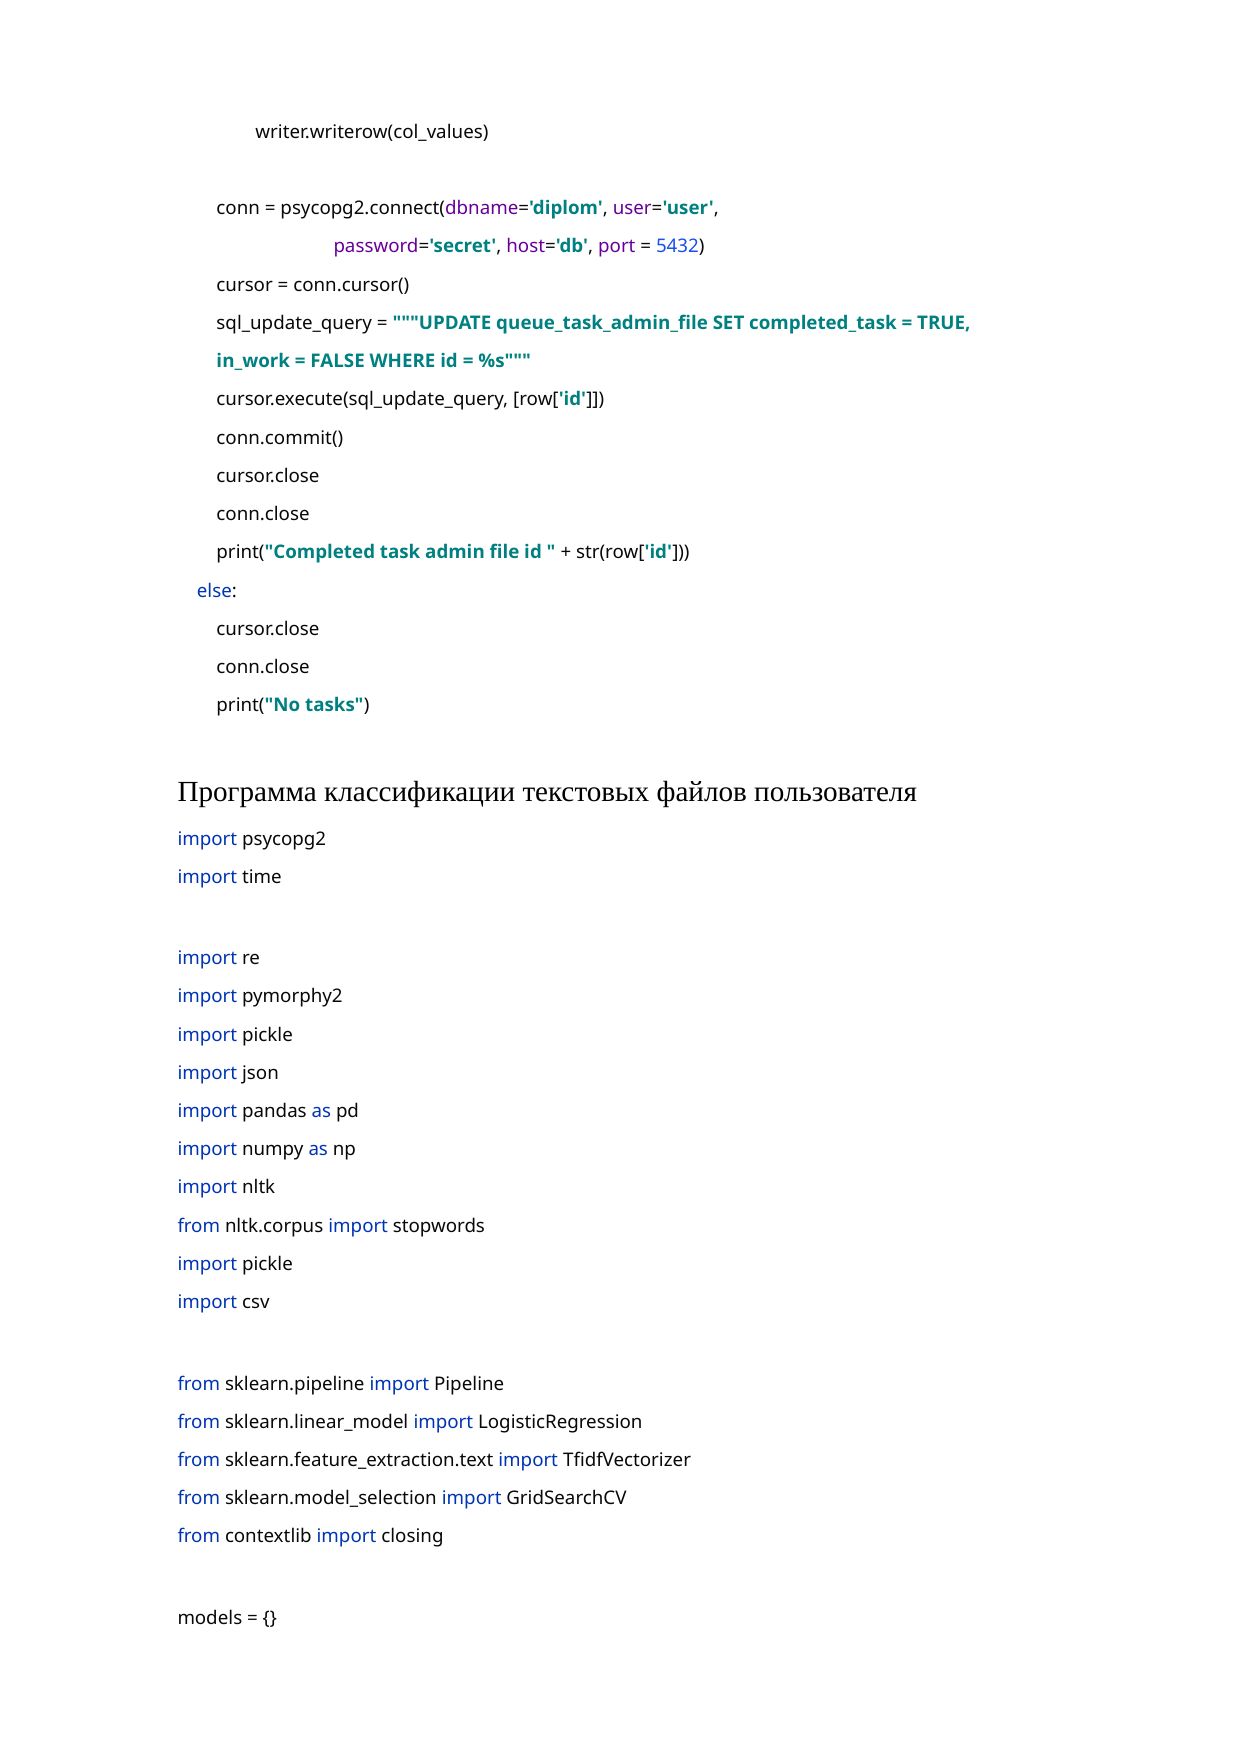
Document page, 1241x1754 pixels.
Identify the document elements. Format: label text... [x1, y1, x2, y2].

text writer.writerow(col_values) conn = psycopg2.connect(dbname='diplom', user='user', password='secret', host='db', port = 5432) cursor = conn.cursor() sql_update_query = """UPDATE queue_task_admin_file SET completed_task = TRUE, in_work = FALSE WHERE id = %s""" cursor.execute(sql_update_query, [row['id']]) conn.commit() cursor.close conn.close print("Completed task admin file id " + str(row['id'])) else: cursor.close conn.close print("No tasks") [177, 118, 1181, 760]
text Программа классификации текстовых файлов пользователя [177, 774, 1181, 808]
text import psycopg2 import time import re import pymorphy2 import pickle import json import pandas as pd import numpy as np import nltk from nltk.corpus import stopwords import pickle import csv from sklearn.pipeline import Pipeline from sklearn.linear_model import LogisticRegression from sklearn.feature_extraction.text import TfidfVectorizer from sklearn.model_selection import GridSearchCV from contextlib import closing models = {} [177, 825, 1181, 1630]
